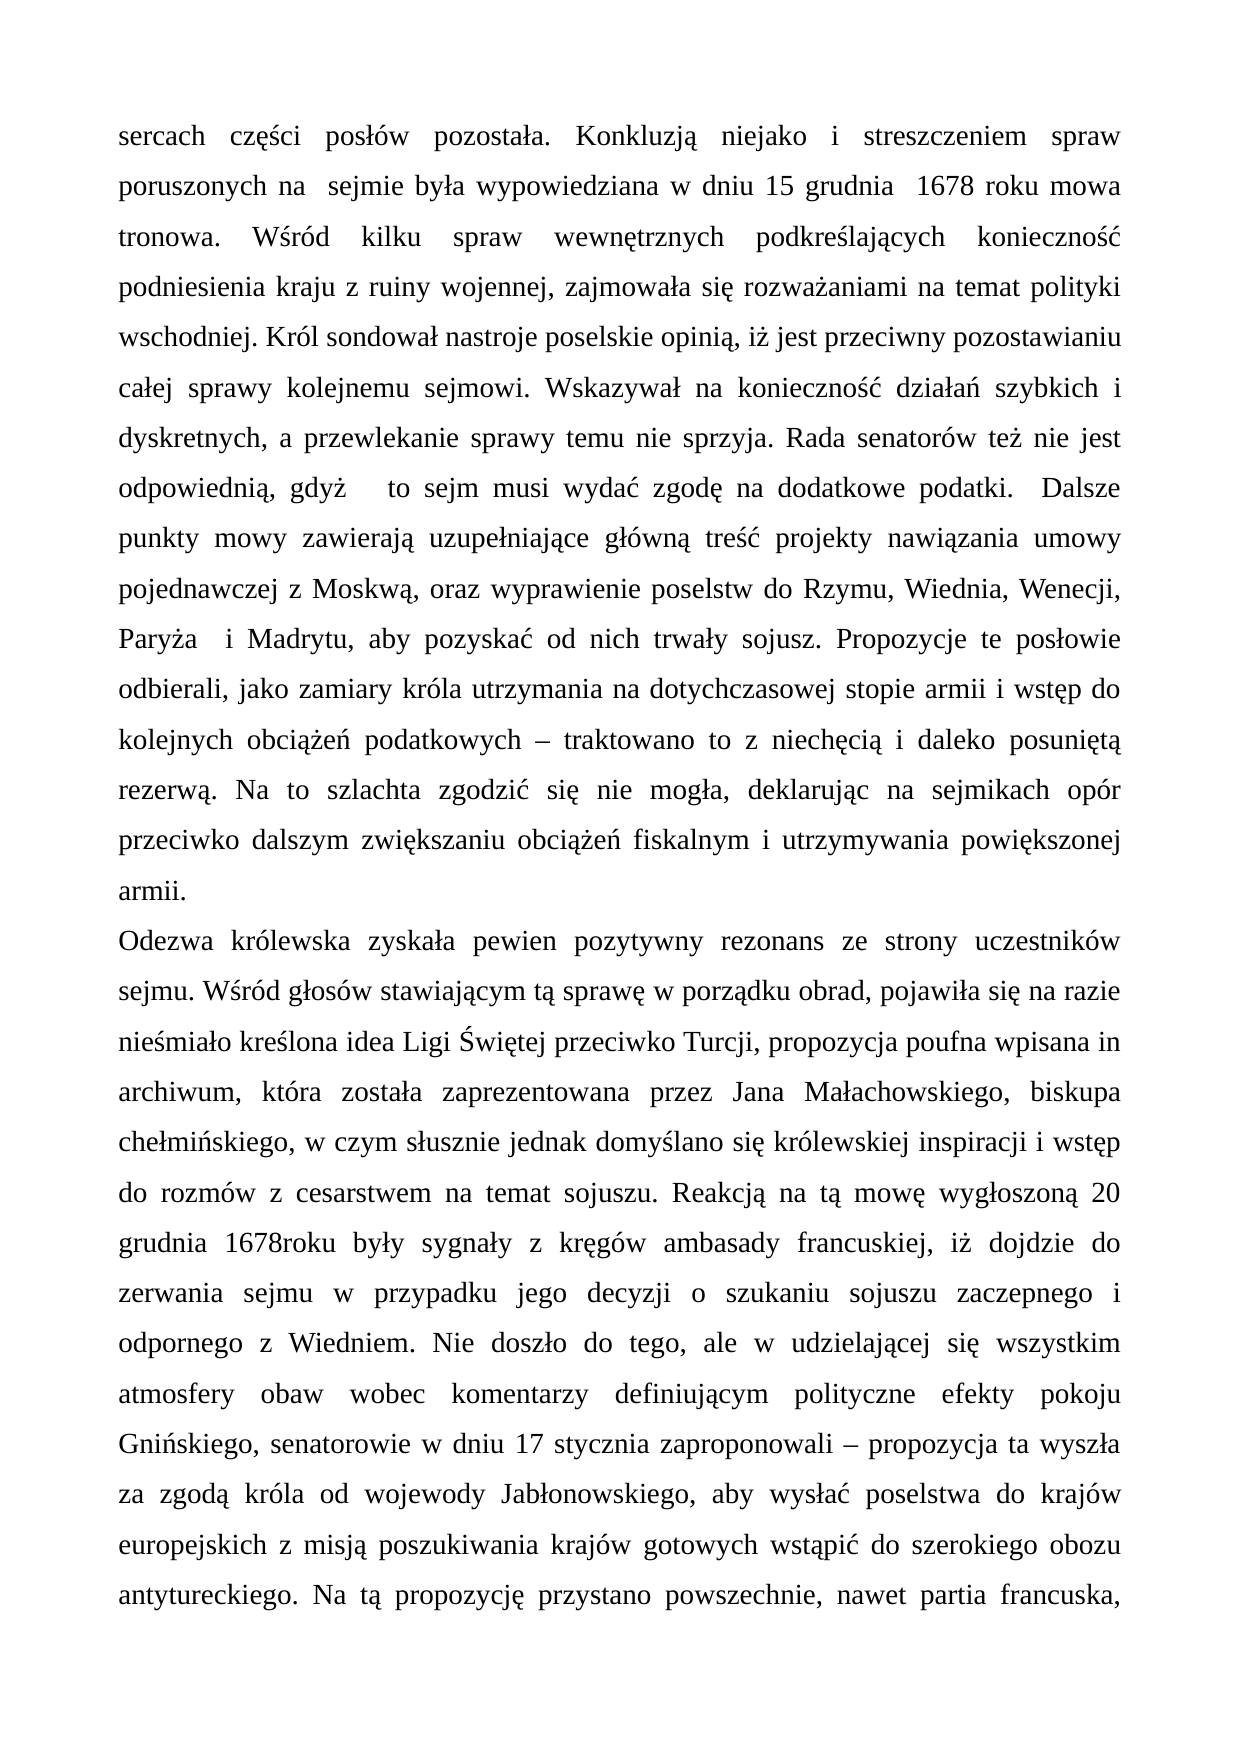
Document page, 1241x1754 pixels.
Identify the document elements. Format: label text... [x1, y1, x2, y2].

text Odezwa królewska zyskała pewien pozytywny rezonans ze strony uczestników sejmu. Wśród głosów stawiającym tą sprawę w porządku obrad, pojawiła się na razie nieśmiało kreślona idea Ligi Świętej przeciwko Turcji, propozycja poufna wpisana in archiwum, która została zaprezentowana przez Jana Małachowskiego, biskupa chełmińskiego, w czym słusznie jednak domyślano się królewskiej inspiracji i wstęp do rozmów z cesarstwem na temat sojuszu. Reakcją na tą mowę wygłoszoną 20 grudnia 1678roku były sygnały z kręgów ambasady francuskiej, iż dojdzie do zerwania sejmu w przypadku jego decyzji o szukaniu sojuszu zaczepnego i odpornego z Wiedniem. Nie doszło do tego, ale w udzielającej się wszystkim atmosfery obaw wobec komentarzy definiującym polityczne efekty pokoju Gnińskiego, senatorowie w dniu 17 stycznia zaproponowali – propozycja ta wyszła za zgodą króla od wojewody Jabłonowskiego, aby wysłać poselstwa do krajów europejskich z misją poszukiwania krajów gotowych wstąpić do szerokiego obozu antytureckiego. Na tą propozycję przystano powszechnie, nawet partia francuska, [118, 923, 1122, 1611]
text sercach części posłów pozostała. Konkluzją niejako i streszczeniem spraw poruszonych na sejmie była wypowiedziana w dniu 15 grudnia 1678 roku mowa tronowa. Wśród kilku spraw wewnętrznych podkreślających konieczność podniesienia kraju z ruiny wojennej, zajmowała się rozważaniami na temat polityki wschodniej. Król sondował nastroje poselskie opinią, iż jest przeciwny pozostawianiu całej sprawy kolejnemu sejmowi. Wskazywał na konieczność działań szybkich i dyskretnych, a przewlekanie sprawy temu nie sprzyja. Rada senatorów też nie jest odpowiednią, gdyż to sejm musi wydać zgodę na dodatkowe podatki. Dalsze punkty mowy zawierają uzupełniające główną treść projekty nawiązania umowy pojednawczej z Moskwą, oraz wyprawienie poselstw do Rzymu, Wiednia, Wenecji, Paryża i Madrytu, aby pozyskać od nich trwały sojusz. Propozycje te posłowie odbierali, jako zamiary króla utrzymania na dotychczasowej stopie armii i wstęp do kolejnych obciążeń podatkowych – traktowano to z niechęcią i daleko posuniętą rezerwą. Na to szlachta zgodzić się nie mogła, deklarując na sejmikach opór przeciwko dalszym zwiększaniu obciążeń fiskalnym i utrzymywania powiększonej armii. [118, 118, 1122, 906]
